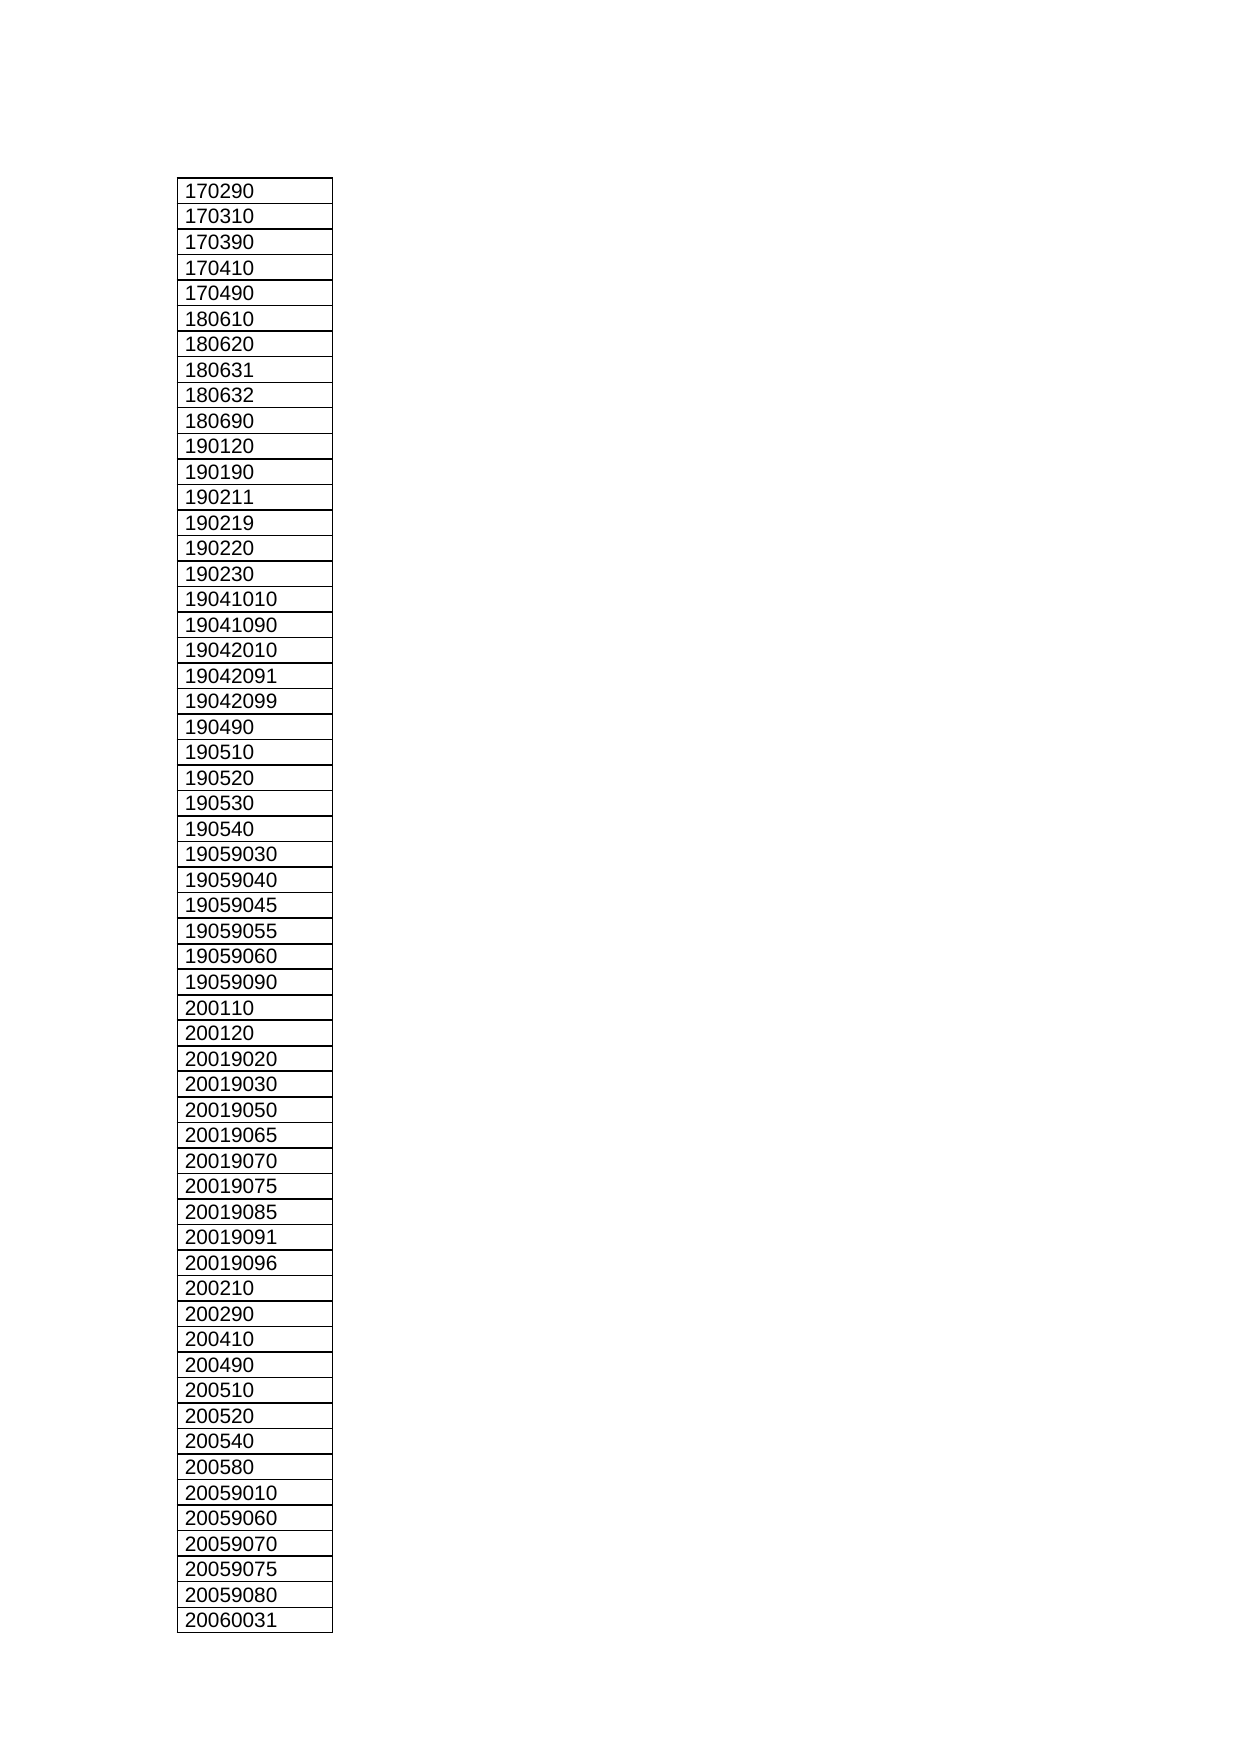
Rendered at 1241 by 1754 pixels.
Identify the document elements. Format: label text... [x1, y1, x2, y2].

table_cell 200580 [178, 1455, 332, 1479]
table_cell 20019085 [178, 1200, 332, 1223]
table_cell 20059075 [178, 1557, 332, 1581]
table_cell 19059060 [178, 945, 332, 968]
table_cell 200120 [178, 1021, 332, 1045]
table_cell 190510 [178, 740, 332, 764]
table_cell 19059045 [178, 893, 332, 917]
table_cell 170410 [178, 255, 332, 279]
table_cell 20019096 [178, 1251, 332, 1274]
table_cell 19059055 [178, 919, 332, 943]
table_cell 190540 [178, 817, 332, 841]
table_cell 180632 [178, 383, 332, 407]
table_cell 190530 [178, 791, 332, 815]
table_cell 190220 [178, 536, 332, 560]
table_cell 190230 [178, 562, 332, 586]
table_cell 20019075 [178, 1174, 332, 1198]
table_cell 20019050 [178, 1098, 332, 1121]
table_cell 19059040 [178, 868, 332, 892]
table_cell 20019091 [178, 1225, 332, 1249]
table_cell 190211 [178, 485, 332, 509]
table_cell 19041090 [178, 613, 332, 637]
table_cell 20059070 [178, 1531, 332, 1555]
table_cell 20059060 [178, 1506, 332, 1530]
table_cell 19042091 [178, 664, 332, 688]
table_cell 19042099 [178, 689, 332, 713]
table_cell 20019020 [178, 1047, 332, 1070]
table_cell 200210 [178, 1276, 332, 1300]
table_cell 19059030 [178, 842, 332, 866]
table_cell 200490 [178, 1353, 332, 1377]
table_cell 180610 [178, 306, 332, 330]
table_cell 200410 [178, 1327, 332, 1351]
table_cell 190520 [178, 766, 332, 790]
table_cell 180620 [178, 332, 332, 356]
table_cell 180631 [178, 357, 332, 381]
table_cell 20060031 [178, 1608, 332, 1632]
table_cell 19042010 [178, 638, 332, 662]
table_cell 200540 [178, 1429, 332, 1453]
table_cell 190190 [178, 460, 332, 483]
table_cell 20019070 [178, 1149, 332, 1172]
table_cell 200520 [178, 1404, 332, 1428]
table_cell 200290 [178, 1302, 332, 1326]
table_cell 190490 [178, 715, 332, 739]
table_cell 20019030 [178, 1072, 332, 1096]
table_cell 200510 [178, 1378, 332, 1402]
table_cell 20059080 [178, 1582, 332, 1606]
table_cell 19059090 [178, 970, 332, 994]
table_cell 170290 [178, 179, 332, 203]
table_cell 190120 [178, 434, 332, 458]
table_cell 190219 [178, 511, 332, 534]
table_cell 170390 [178, 230, 332, 254]
table_cell 20019065 [178, 1123, 332, 1147]
table_cell 19041010 [178, 587, 332, 611]
table_cell 200110 [178, 996, 332, 1019]
table_cell 170490 [178, 281, 332, 305]
table_cell 170310 [178, 204, 332, 228]
table_cell 20059010 [178, 1480, 332, 1504]
table_cell 180690 [178, 408, 332, 432]
